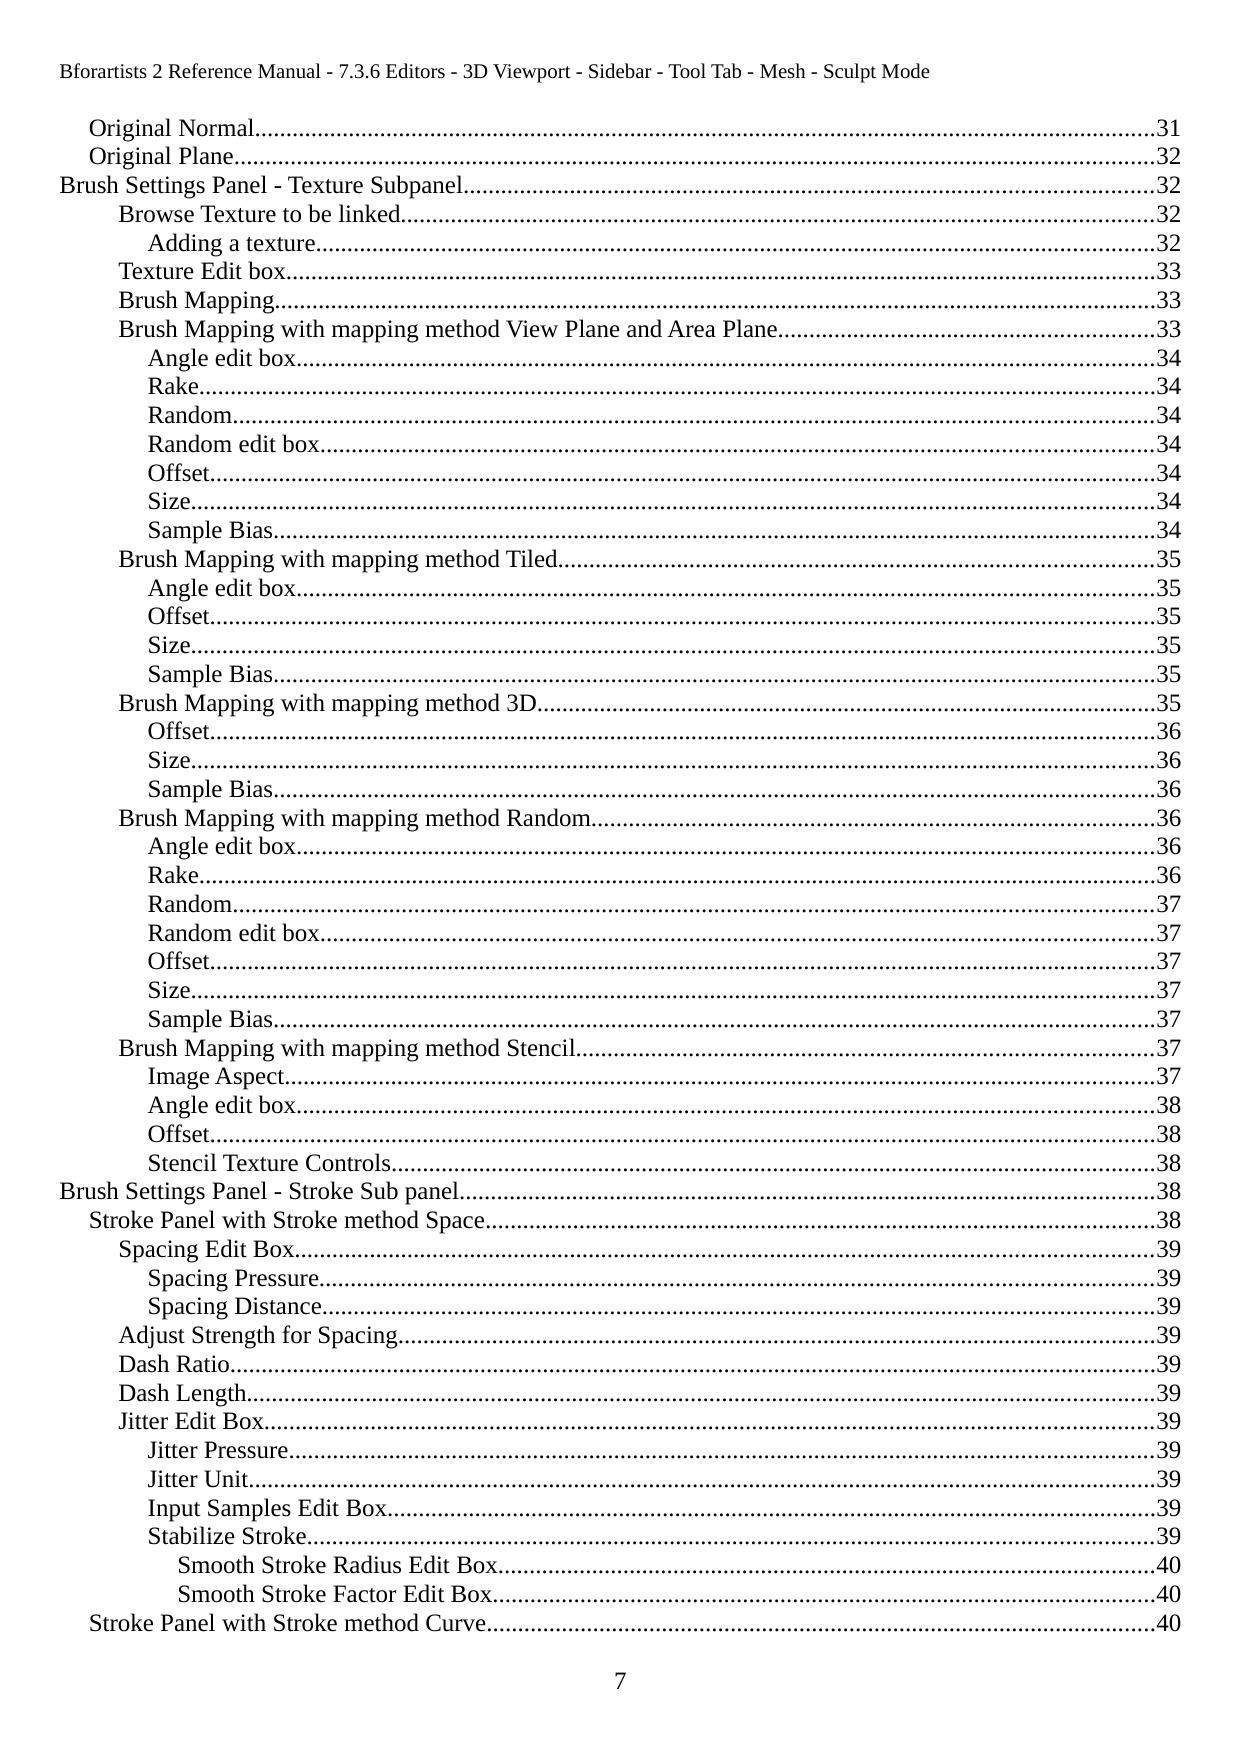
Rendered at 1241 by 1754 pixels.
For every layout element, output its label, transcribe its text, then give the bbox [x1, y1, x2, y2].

text Texture Edit box 33 [118, 256, 1181, 285]
text Spacing Distance 39 [147, 1291, 1181, 1320]
text Stencil Texture Controls 38 [147, 1148, 1181, 1176]
text Offset 35 [147, 601, 1181, 630]
text Stroke Panel with Stroke method Curve 40 [88, 1608, 1181, 1636]
text Spacing Pressure 39 [147, 1263, 1181, 1291]
text Brush Mapping 33 [118, 285, 1181, 314]
text Adjust Strength for Spacing 39 [118, 1320, 1181, 1349]
text Dash Length 39 [118, 1378, 1181, 1406]
text Original Plane 32 [88, 141, 1181, 170]
text Jitter Pressure 39 [147, 1435, 1181, 1464]
text Original Normal 31 [88, 113, 1181, 141]
text Stroke Panel with Stroke method Space 38 [88, 1205, 1181, 1234]
text Browse Texture to be linked 32 [118, 199, 1181, 228]
text Random edit box 34 [147, 429, 1181, 458]
text Random 37 [147, 889, 1181, 918]
text Rake 36 [147, 860, 1181, 889]
text Brush Mapping with mapping method Random 36 [118, 803, 1181, 831]
text Smooth Stroke Factor Edit Box 40 [177, 1579, 1181, 1608]
text Brush Settings Panel - Texture Subpanel 32 [59, 170, 1181, 199]
text Random 34 [147, 400, 1181, 429]
text Brush Mapping with mapping method Stencil 37 [118, 1033, 1181, 1061]
text Angle edit box 35 [147, 573, 1181, 601]
text Sample Bias 34 [147, 515, 1181, 544]
text Size 37 [147, 975, 1181, 1004]
text Spacing Edit Box 39 [118, 1234, 1181, 1263]
text Smooth Stroke Radius Edit Box 40 [177, 1550, 1181, 1579]
text Brush Mapping with mapping method View Plane and Area Plane 33 [118, 314, 1181, 343]
text Input Samples Edit Box 39 [147, 1493, 1181, 1521]
text Sample Bias 37 [147, 1004, 1181, 1033]
text Brush Mapping with mapping method Tiled 35 [118, 544, 1181, 573]
text Stabilize Stroke 39 [147, 1521, 1181, 1550]
text Brush Settings Panel - Stroke Sub panel 38 [59, 1176, 1181, 1205]
text Brush Mapping with mapping method 3D 35 [118, 688, 1181, 716]
text Rake 34 [147, 371, 1181, 400]
text Offset 38 [147, 1119, 1181, 1148]
text Jitter Edit Box 39 [118, 1406, 1181, 1435]
text Offset 36 [147, 716, 1181, 745]
text Image Aspect 37 [147, 1061, 1181, 1090]
text Angle edit box 38 [147, 1090, 1181, 1119]
text Size 35 [147, 630, 1181, 659]
text Adding a texture 32 [147, 228, 1181, 256]
text Dash Ratio 39 [118, 1349, 1181, 1378]
text Angle edit box 34 [147, 343, 1181, 371]
text Offset 37 [147, 946, 1181, 975]
text Offset 34 [147, 458, 1181, 486]
text Angle edit box 36 [147, 831, 1181, 860]
text Size 34 [147, 486, 1181, 515]
text Sample Bias 36 [147, 774, 1181, 803]
text Jitter Unit 39 [147, 1464, 1181, 1493]
text Size 36 [147, 745, 1181, 774]
text Sample Bias 35 [147, 659, 1181, 688]
text Random edit box 37 [147, 918, 1181, 946]
